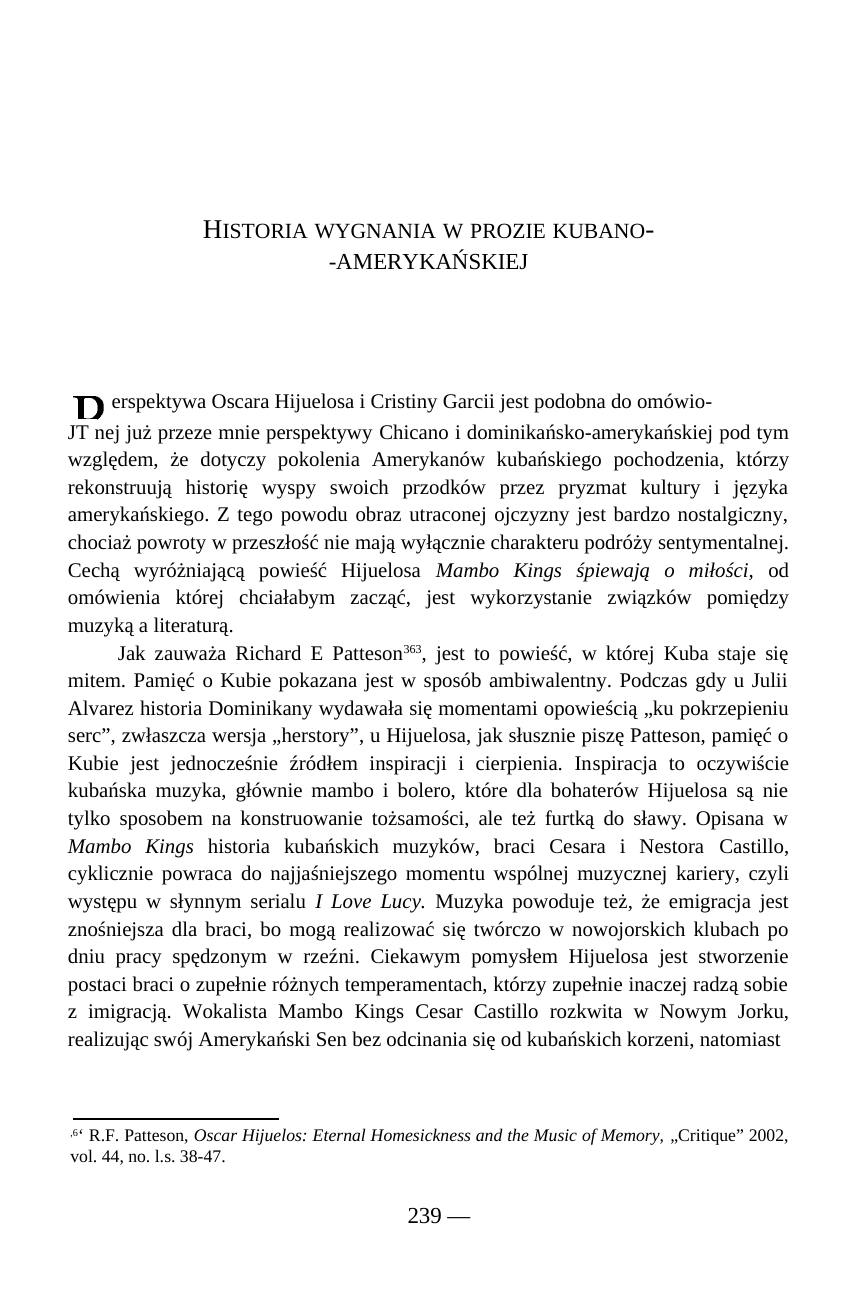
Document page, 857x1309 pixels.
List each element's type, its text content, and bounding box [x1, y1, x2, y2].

text JT nej już przeze mnie perspektywy Chicano i dominikańsko-amerykańskiej pod tym względem, że dotyczy pokolenia Amerykanów kubańskiego pocho­dzenia, którzy rekonstruują historię wyspy swoich przodków przez pryzmat kultury i języka amerykańskiego. Z tego powodu obraz utraconej ojczyzny jest bardzo nostalgiczny, chociaż powroty w przeszłość nie mają wyłącznie charak­teru podróży sentymentalnej. Cechą wyróżniającą powieść Hijuelosa Mambo Kings śpiewają o miłości, od omówienia której chciałabym zacząć, jest wyko­rzystanie związków pomiędzy muzyką a literaturą. [68, 419, 789, 637]
text ,6‘ R.F. Patteson, Oscar Hijuelos: Eternal Homesickness and the Music of Memory, „Critique” 2002, vol. 44, no. l.s. 38-47. [70, 1125, 789, 1166]
text erspektywa Oscara Hijuelosa i Cristiny Garcii jest podobna do omówio- [68, 389, 789, 413]
text -AMERYKAŃSKIEJ [68, 248, 789, 274]
picture [72, 413, 104, 419]
text Jak zauważa Richard E Patteson363, jest to powieść, w której Kuba staje się mitem. Pamięć o Kubie pokazana jest w sposób ambiwalentny. Podczas gdy u Julii Alvarez historia Dominikany wydawała się momentami opowieścią „ku pokrzepieniu serc”, zwłaszcza wersja „herstory”, u Hijuelosa, jak słusznie piszę Patteson, pamięć o Kubie jest jednocześnie źródłem inspiracji i cierpienia. In­spiracja to oczywiście kubańska muzyka, głównie mambo i bolero, które dla bohaterów Hijuelosa są nie tylko sposobem na konstruowanie tożsamości, ale też furtką do sławy. Opisana w Mambo Kings historia kubańskich muzyków, braci Cesara i Nestora Castillo, cyklicznie powraca do najjaśniejszego momen­tu wspólnej muzycznej kariery, czyli występu w słynnym serialu I Love Lucy. Muzyka powoduje też, że emigracja jest znośniejsza dla braci, bo mogą reali­zować się twórczo w nowojorskich klubach po dniu pracy spędzonym w rzeź­ni. Ciekawym pomysłem Hijuelosa jest stworzenie postaci braci o zupełnie różnych temperamentach, którzy zupełnie inaczej radzą sobie z imigracją. Wokalista Mambo Kings Cesar Castillo rozkwita w Nowym Jorku, realizując swój Amerykański Sen bez odcinania się od kubańskich korzeni, natomiast [68, 640, 789, 1051]
text 239 — [407, 1203, 481, 1229]
subtitle Historia wygnania w prozie kubano- [68, 213, 789, 245]
